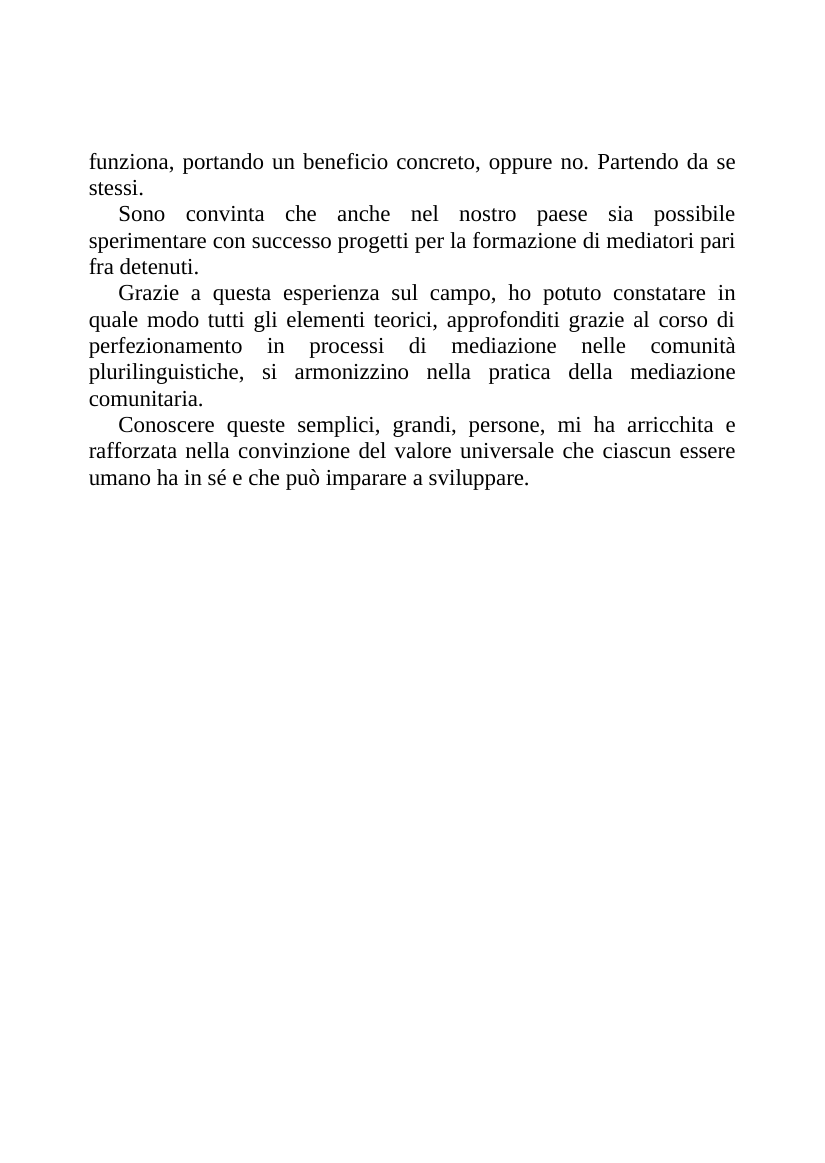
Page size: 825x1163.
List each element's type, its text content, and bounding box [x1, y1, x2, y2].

text Grazie a questa esperienza sul campo, ho potuto constatare in quale modo tutti gli elementi teorici, approfonditi grazie al corso di perfezionamento in processi di mediazione nelle comunità plurilinguistiche, si armonizzino nella pratica della mediazione comunitaria. [88, 279, 736, 411]
text Sono convinta che anche nel nostro paese sia possibile sperimentare con successo progetti per la formazione di mediatori pari fra detenuti. [88, 200, 736, 279]
text Conoscere queste semplici, grandi, persone, mi ha arricchita e rafforzata nella convinzione del valore universale che ciascun essere umano ha in sé e che può imparare a sviluppare. [88, 411, 736, 490]
text funziona, portando un beneficio concreto, oppure no. Partendo da se stessi. [88, 148, 736, 200]
